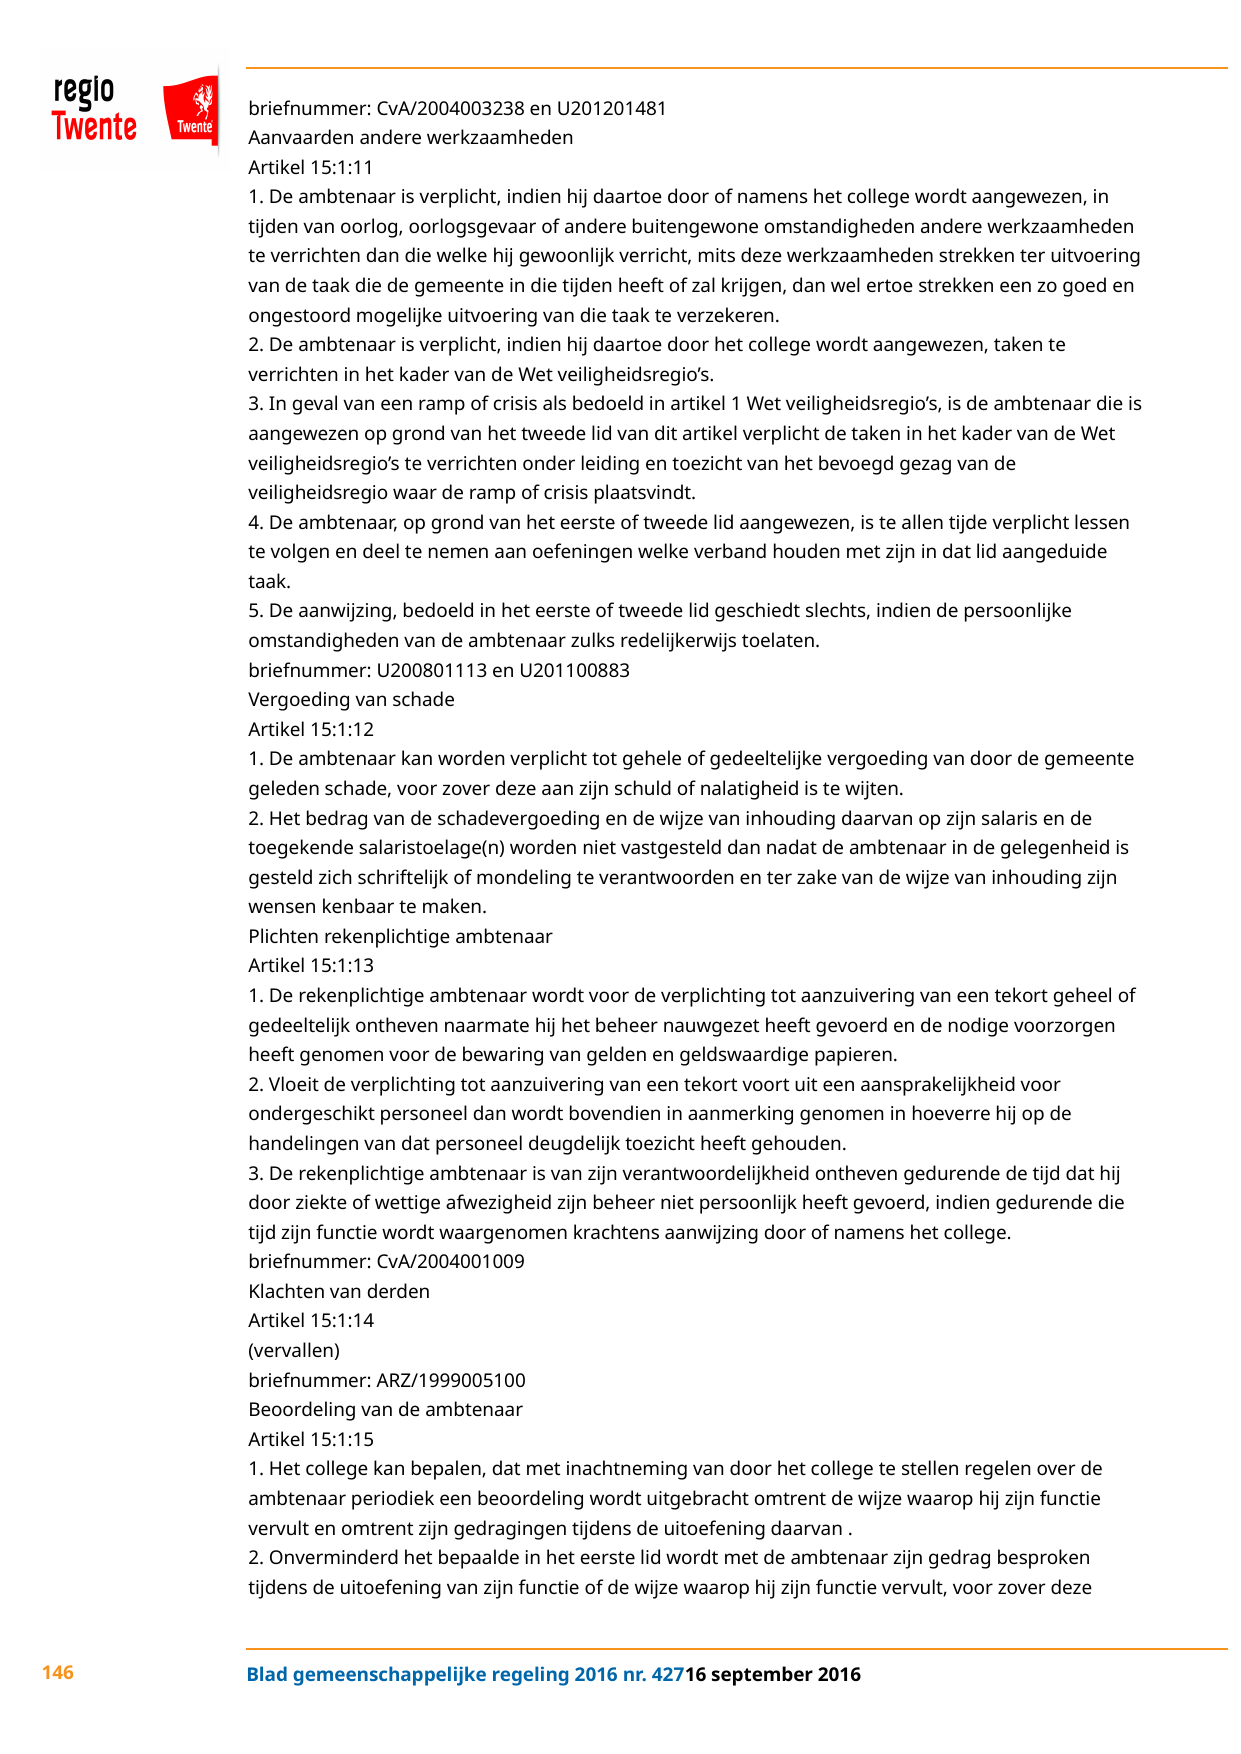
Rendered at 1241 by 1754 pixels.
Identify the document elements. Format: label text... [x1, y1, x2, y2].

text Artikel 15:1:13 [248, 953, 1152, 978]
text 2. Vloeit de verplichting tot aanzuivering van een tekort voort uit een aansprakelijkheid voor ondergeschikt personeel dan wordt bovendien in aanmerking genomen in hoeverre hij op de handelingen van dat personeel deugdelijk toezicht heeft gehouden. [248, 1071, 1152, 1156]
text briefnummer: CvA/2004001009 [248, 1248, 1152, 1274]
text 2. Het bedrag van de schadevergoeding en de wijze van inhouding daarvan op zijn salaris en de toegekende salaristoelage(n) worden niet vastgesteld dan nadat de ambtenaar in de gelegenheid is gesteld zich schriftelijk of mondeling te verantwoorden en ter zake van de wijze van inhouding zijn wensen kenbaar te maken. [248, 805, 1152, 919]
text 4. De ambtenaar, op grond van het eerste of tweede lid aangewezen, is te allen tijde verplicht lessen te volgen en deel te nemen aan oefeningen welke verband houden met zijn in dat lid aangeduide taak. [248, 509, 1152, 594]
text Artikel 15:1:11 [248, 154, 1152, 180]
text Aanvaarden andere werkzaamheden [248, 124, 1152, 150]
text Plichten rekenplichtige ambtenaar [248, 923, 1152, 949]
text 5. De aanwijzing, bedoeld in het eerste of tweede lid geschiedt slechts, indien de persoonlijke omstandigheden van de ambtenaar zulks redelijkerwijs toelaten. [248, 598, 1152, 653]
text briefnummer: CvA/2004003238 en U201201481 [248, 95, 1152, 121]
text 1. Het college kan bepalen, dat met inachtneming van door het college te stellen regelen over de ambtenaar periodiek een beoordeling wordt uitgebracht omtrent de wijze waarop hij zijn functie vervult en omtrent zijn gedragingen tijdens de uitoefening daarvan . [248, 1456, 1152, 1541]
text 3. In geval van een ramp of crisis als bedoeld in artikel 1 Wet veiligheidsregio’s, is de ambtenaar die is aangewezen op grond van het tweede lid van dit artikel verplicht de taken in het kader van de Wet veiligheidsregio’s te verrichten onder leiding en toezicht van het bevoegd gezag van de veiligheidsregio waar de ramp of crisis plaatsvindt. [248, 391, 1152, 505]
text briefnummer: ARZ/1999005100 [248, 1367, 1152, 1393]
text 1. De ambtenaar kan worden verplicht tot gehele of gedeeltelijke vergoeding van door de gemeente geleden schade, voor zover deze aan zijn schuld of nalatigheid is te wijten. [248, 746, 1152, 801]
text 2. De ambtenaar is verplicht, indien hij daartoe door het college wordt aangewezen, taken te verrichten in het kader van de Wet veiligheidsregio’s. [248, 331, 1152, 387]
text Artikel 15:1:12 [248, 716, 1152, 742]
picture [41, 47, 231, 172]
text (vervallen) [248, 1337, 1152, 1363]
text 2. Onverminderd het bepaalde in het eerste lid wordt met de ambtenaar zijn gedrag besproken tijdens de uitoefening van zijn functie of de wijze waarop hij zijn functie vervult, voor zover deze [248, 1544, 1152, 1600]
text 1. De ambtenaar is verplicht, indien hij daartoe door of namens het college wordt aangewezen, in tijden van oorlog, oorlogsgevaar of andere buitengewone omstandigheden andere werkzaamheden te verrichten dan die welke hij gewoonlijk verricht, mits deze werkzaamheden strekken ter uitvoering van de taak die de gemeente in die tijden heeft of zal krijgen, dan wel ertoe strekken een zo goed en ongestoord mogelijke uitvoering van die taak te verzekeren. [248, 183, 1152, 328]
text 1. De rekenplichtige ambtenaar wordt voor de verplichting tot aanzuivering van een tekort geheel of gedeeltelijk ontheven naarmate hij het beheer nauwgezet heeft gevoerd en de nodige voorzorgen heeft genomen voor de bewaring van gelden en geldswaardige papieren. [248, 982, 1152, 1067]
text 3. De rekenplichtige ambtenaar is van zijn verantwoordelijkheid ontheven gedurende de tijd dat hij door ziekte of wettige afwezigheid zijn beheer niet persoonlijk heeft gevoerd, indien gedurende die tijd zijn functie wordt waargenomen krachtens aanwijzing door of namens het college. [248, 1160, 1152, 1245]
text Artikel 15:1:15 [248, 1426, 1152, 1452]
text Vergoeding van schade [248, 686, 1152, 712]
text Klachten van derden [248, 1278, 1152, 1304]
text Beoordeling van de ambtenaar [248, 1396, 1152, 1422]
text Artikel 15:1:14 [248, 1308, 1152, 1333]
text briefnummer: U200801113 en U201100883 [248, 657, 1152, 683]
